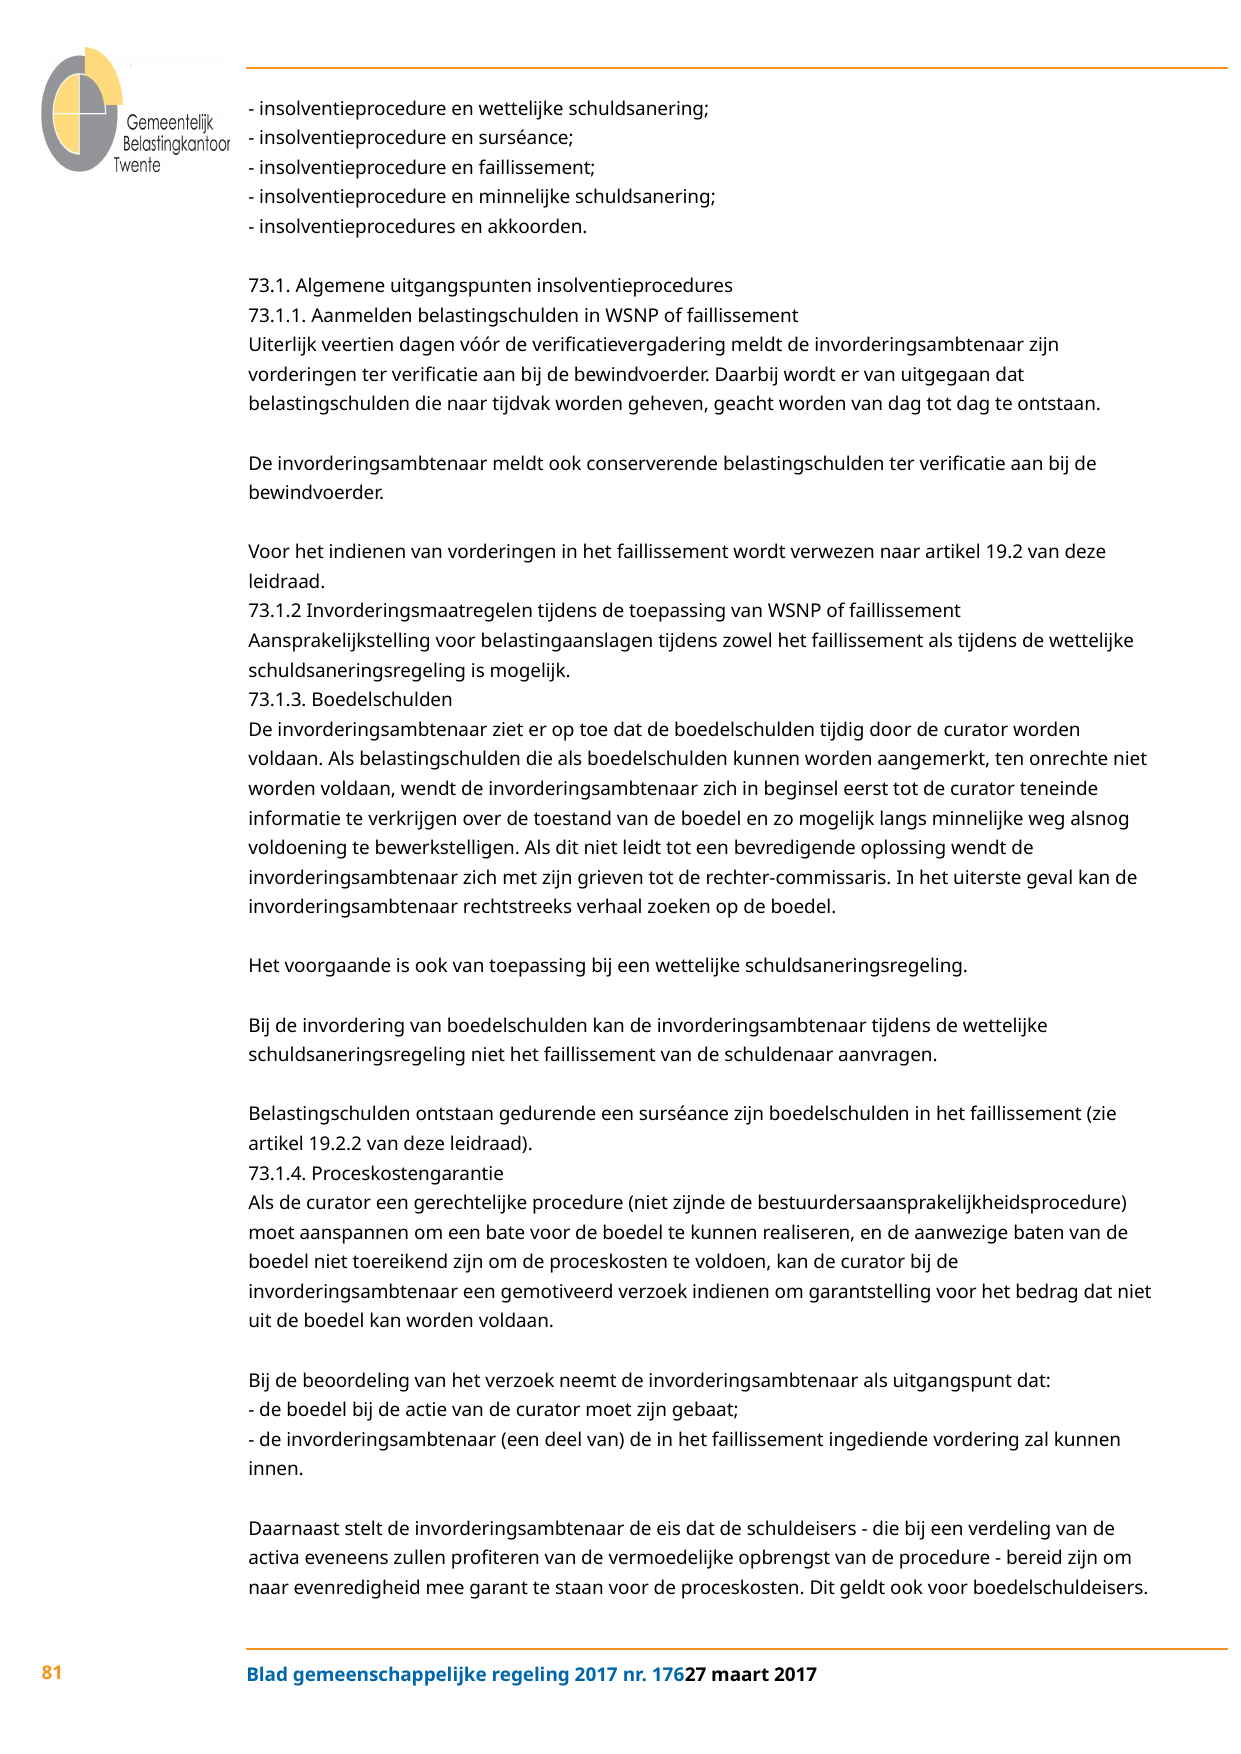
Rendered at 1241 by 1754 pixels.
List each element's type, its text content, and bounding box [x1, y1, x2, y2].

text - insolventieprocedure en wettelijke schuldsanering; [248, 95, 1152, 121]
text Voor het indienen van vorderingen in het faillissement wordt verwezen naar artikel 19.2 van deze leidraad. [248, 538, 1152, 594]
text Aansprakelijkstelling voor belastingaanslagen tijdens zowel het faillissement als tijdens de wettelijke schuldsaneringsregeling is mogelijk. [248, 627, 1152, 683]
text Bij de invordering van boedelschulden kan de invorderingsambtenaar tijdens de wettelijke schuldsaneringsregeling niet het faillissement van de schuldenaar aanvragen. [248, 1012, 1152, 1067]
text - de boedel bij de actie van de curator moet zijn gebaat; [248, 1396, 1152, 1422]
text 73.1.4. Proceskostengarantie [248, 1160, 1152, 1186]
text - insolventieprocedure en surséance; [248, 124, 1152, 150]
text - insolventieprocedure en faillissement; [248, 154, 1152, 180]
text Daarnaast stelt de invorderingsambtenaar de eis dat de schuldeisers - die bij een verdeling van de activa eveneens zullen profiteren van de vermoedelijke opbrengst van de procedure - bereid zijn om naar evenredigheid mee garant te staan voor de proceskosten. Dit geldt ook voor boedelschuldeisers. [248, 1515, 1152, 1600]
text De invorderingsambtenaar meldt ook conserverende belastingschulden ter verificatie aan bij de bewindvoerder. [248, 450, 1152, 505]
text Het voorgaande is ook van toepassing bij een wettelijke schuldsaneringsregeling. [248, 953, 1152, 978]
text - de invorderingsambtenaar (een deel van) de in het faillissement ingediende vordering zal kunnen innen. [248, 1426, 1152, 1481]
text Belastingschulden ontstaan gedurende een surséance zijn boedelschulden in het faillissement (zie artikel 19.2.2 van deze leidraad). [248, 1101, 1152, 1156]
text De invorderingsambtenaar ziet er op toe dat de boedelschulden tijdig door de curator worden voldaan. Als belastingschulden die als boedelschulden kunnen worden aangemerkt, ten onrechte niet worden voldaan, wendt de invorderingsambtenaar zich in beginsel eerst tot de curator teneinde informatie te verkrijgen over de toestand van de boedel en zo mogelijk langs minnelijke weg alsnog voldoening te bewerkstelligen. Als dit niet leidt tot een bevredigende oplossing wendt de invorderingsambtenaar zich met zijn grieven tot de rechter-commissaris. In het uiterste geval kan de invorderingsambtenaar rechtstreeks verhaal zoeken op de boedel. [248, 716, 1152, 919]
text Als de curator een gerechtelijke procedure (niet zijnde de bestuurdersaansprakelijkheidsprocedure) moet aanspannen om een bate voor de boedel te kunnen realiseren, en de aanwezige baten van de boedel niet toereikend zijn om de proceskosten te voldoen, kan de curator bij de invorderingsambtenaar een gemotiveerd verzoek indienen om garantstelling voor het bedrag dat niet uit de boedel kan worden voldaan. [248, 1189, 1152, 1333]
text Uiterlijk veertien dagen vóór de verificatievergadering meldt de invorderingsambtenaar zijn vorderingen ter verificatie aan bij de bewindvoerder. Daarbij wordt er van uitgegaan dat belastingschulden die naar tijdvak worden geheven, geacht worden van dag tot dag te ontstaan. [248, 331, 1152, 416]
text - insolventieprocedure en minnelijke schuldsanering; [248, 183, 1152, 209]
text 73.1.2 Invorderingsmaatregelen tijdens de toepassing van WSNP of faillissement [248, 598, 1152, 623]
text 73.1. Algemene uitgangspunten insolventieprocedures [248, 272, 1152, 298]
text 73.1.3. Boedelschulden [248, 686, 1152, 712]
picture [41, 47, 231, 172]
text - insolventieprocedures en akkoorden. [248, 213, 1152, 239]
text 73.1.1. Aanmelden belastingschulden in WSNP of faillissement [248, 302, 1152, 328]
text Bij de beoordeling van het verzoek neemt de invorderingsambtenaar als uitgangspunt dat: [248, 1367, 1152, 1393]
